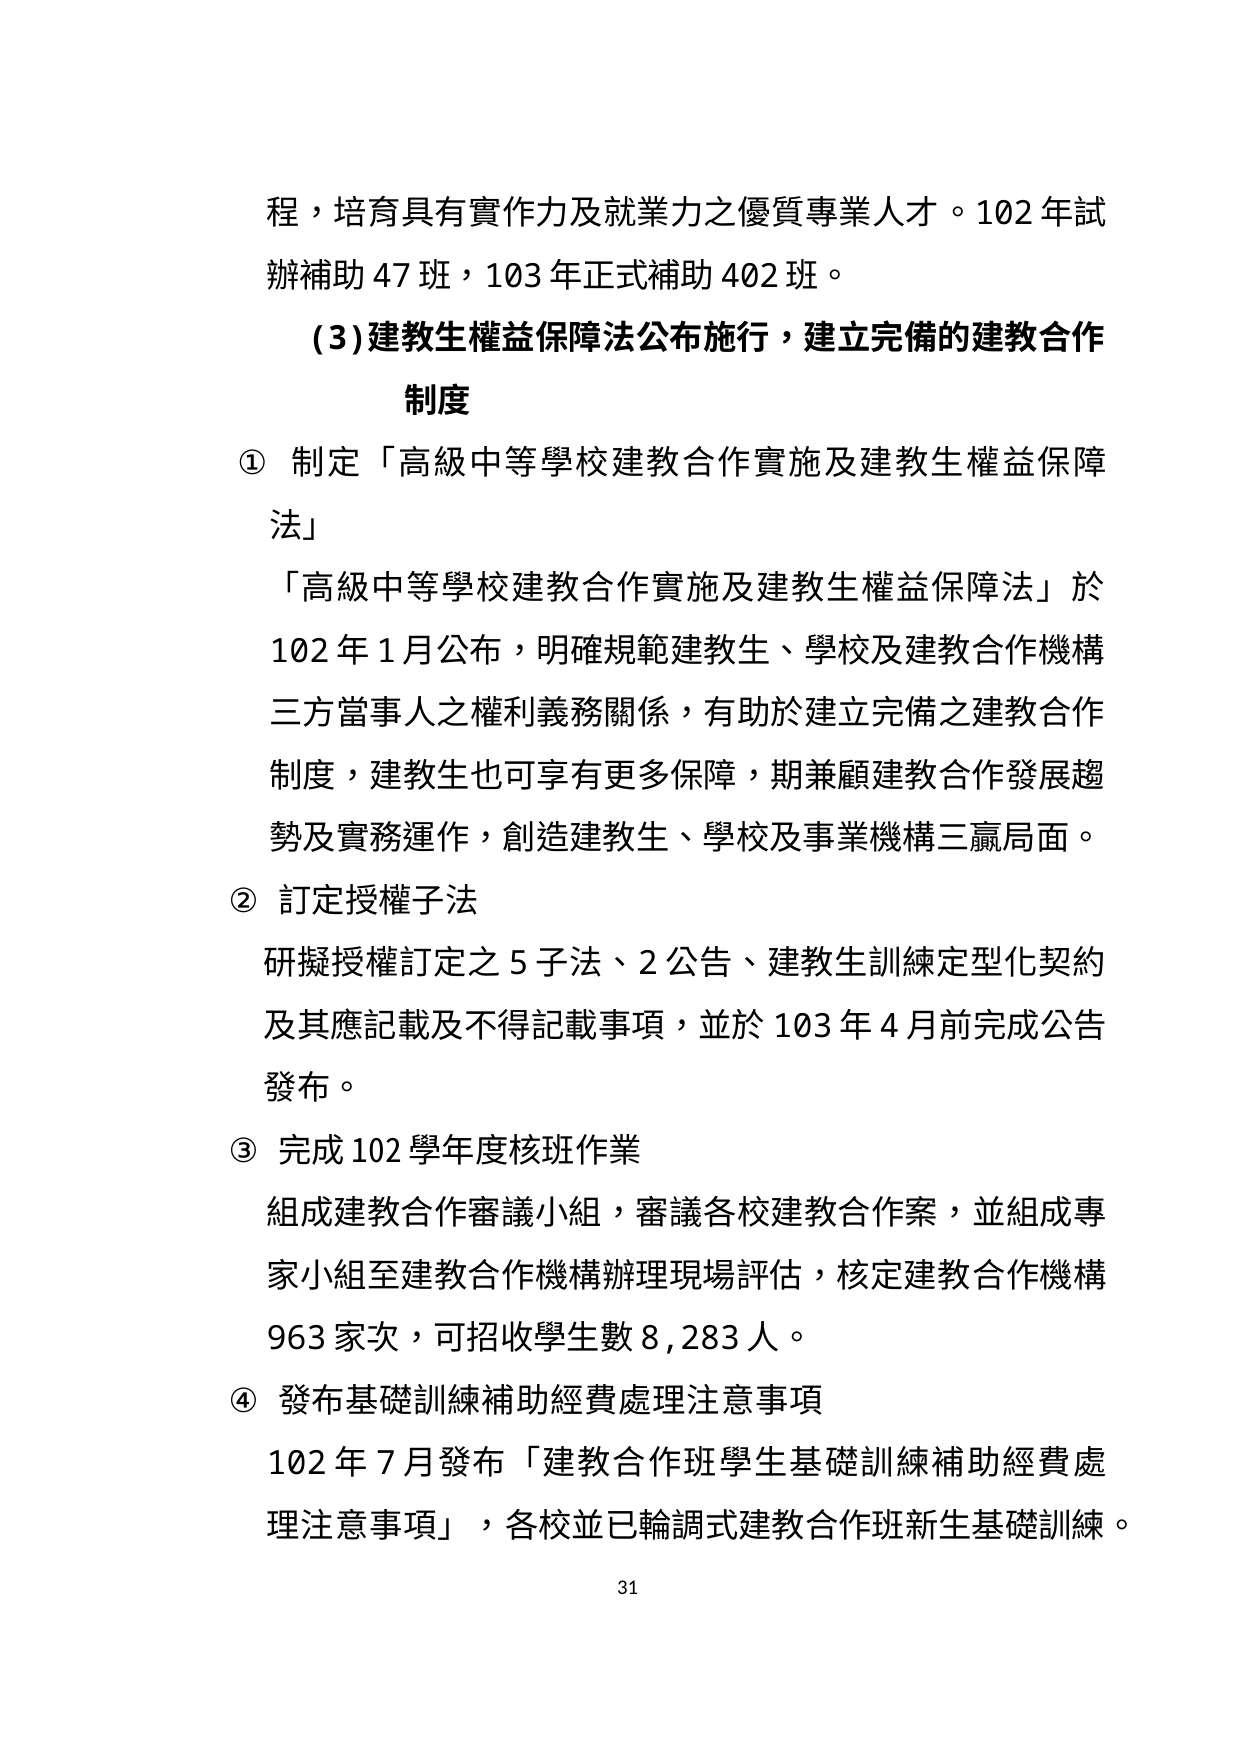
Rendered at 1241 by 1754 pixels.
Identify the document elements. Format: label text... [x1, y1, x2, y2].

list 建教生權益保障法公布施行，建立完備的建教合作制度 [307, 300, 1107, 425]
text 組成建教合作審議小組，審議各校建教合作案，並組成專家小組至建教合作機構辦理現場評估，核定建教合作機構963家次，可招收學生數8,283人。 [266, 1175, 1107, 1362]
text 研擬授權訂定之5子法、2公告、建教生訓練定型化契約及其應記載及不得記載事項，並於103年4月前完成公告發布。 [263, 925, 1107, 1112]
text 「高級中等學校建教合作實施及建教生權益保障法」於102年1月公布，明確規範建教生、學校及建教合作機構三方當事人之權利義務關係，有助於建立完備之建教合作制度，建教生也可享有更多保障，期兼顧建教合作發展趨勢及實務運作，創造建教生、學校及事業機構三贏局面。 [266, 550, 1107, 862]
text ④ 發布基礎訓練補助經費處理注意事項 [148, 1362, 1107, 1425]
text 102年7月發布「建教合作班學生基礎訓練補助經費處理注意事項」，各校並已輪調式建教合作班新生基礎訓練。 [266, 1425, 1107, 1550]
text 程，培育具有實作力及就業力之優質專業人才。102年試辦補助47班，103年正式補助402班。 [266, 175, 1107, 300]
text ③ 完成102學年度核班作業 [148, 1112, 1107, 1175]
text ② 訂定授權子法 [148, 862, 1107, 925]
text ① 制定「高級中等學校建教合作實施及建教生權益保障法」 [148, 425, 1107, 550]
